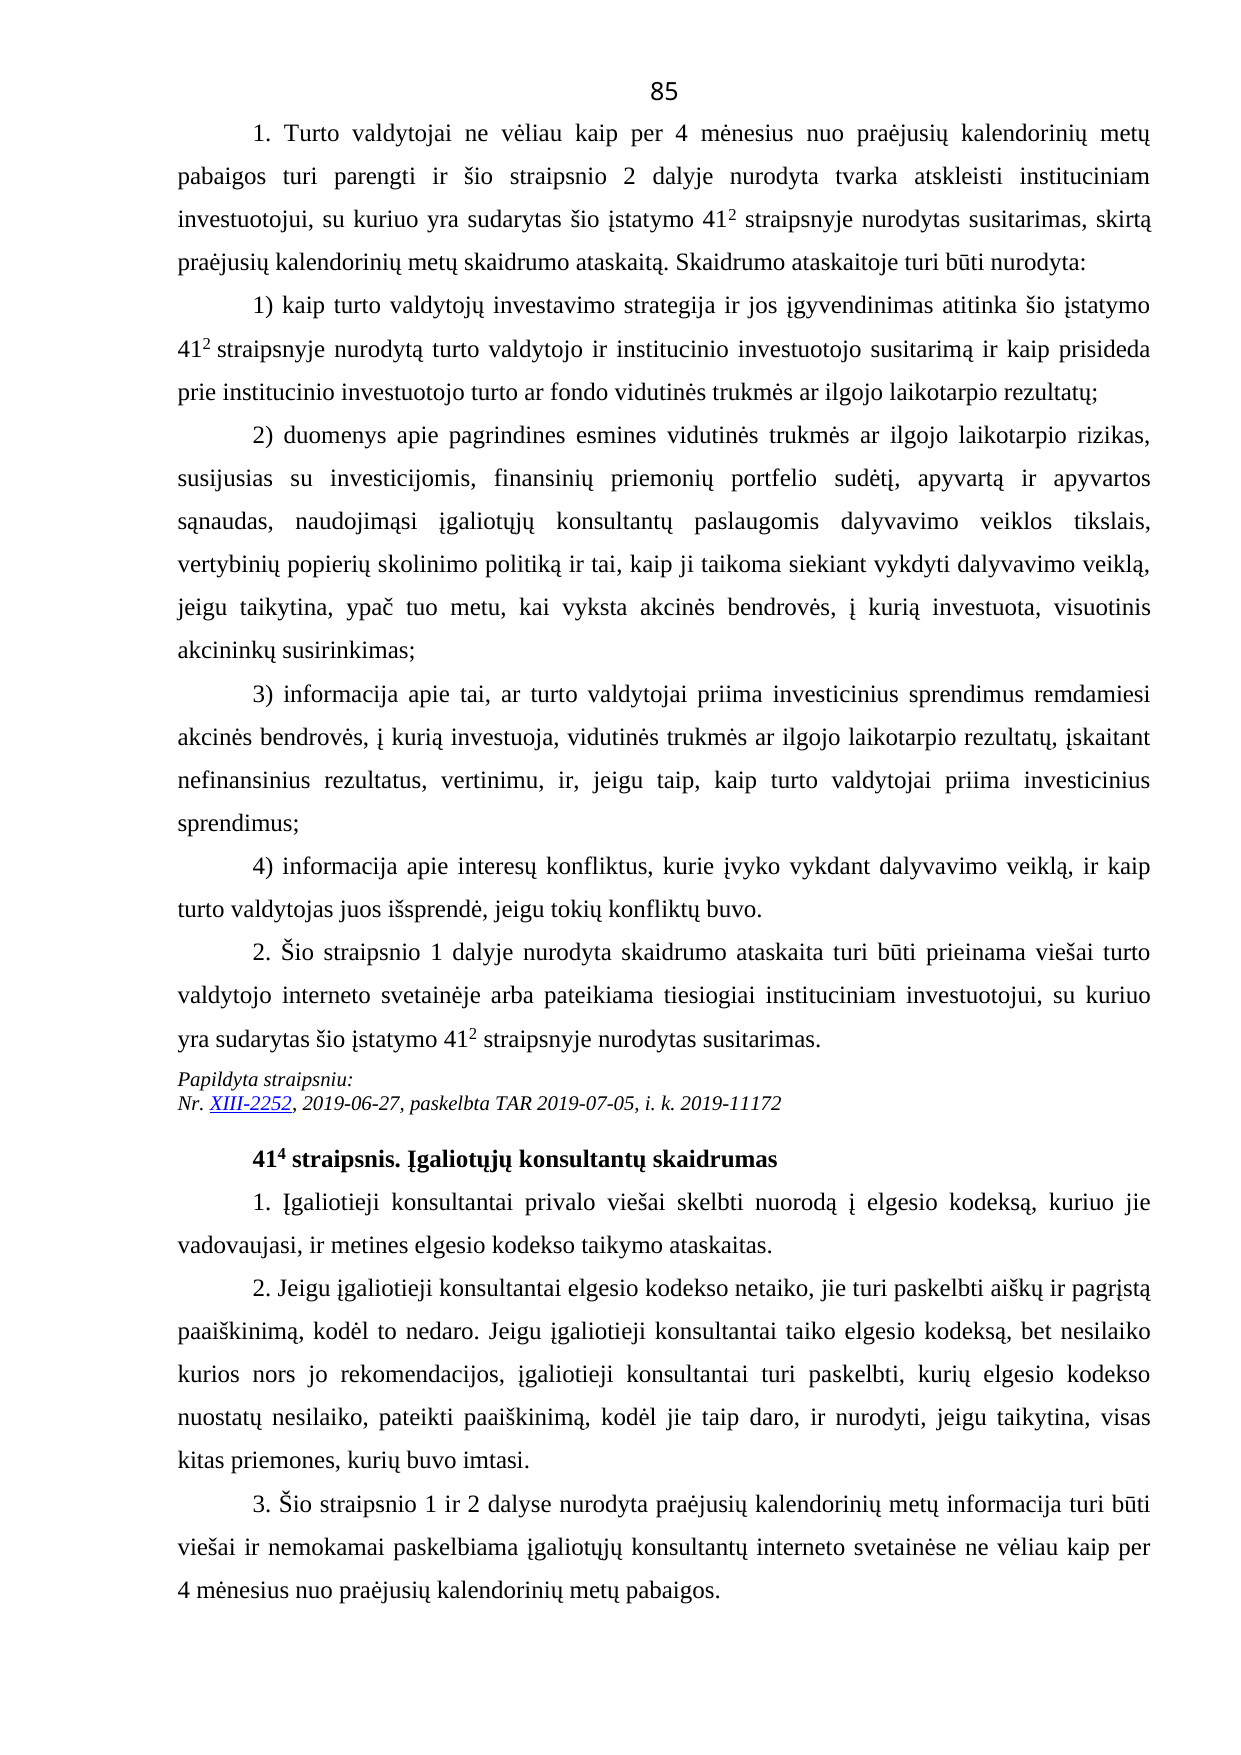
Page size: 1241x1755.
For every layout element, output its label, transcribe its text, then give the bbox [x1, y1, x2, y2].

text 1) kaip turto valdytojų investavimo strategija ir jos įgyvendinimas atitinka šio įstatymo 412 straipsnyje nurodytą turto valdytojo ir institucinio investuotojo susitarimą ir kaip prisideda prie institucinio investuotojo turto ar fondo vidutinės trukmės ar ilgojo laikotarpio rezultatų; [177, 291, 1152, 406]
text 3. Šio straipsnio 1 ir 2 dalyse nurodyta praėjusių kalendorinių metų informacija turi būti viešai ir nemokamai paskelbiama įgaliotųjų konsultantų interneto svetainėse ne vėliau kaip per 4 mėnesius nuo praėjusių kalendorinių metų pabaigos. [177, 1489, 1152, 1604]
text 2. Jeigu įgaliotieji konsultantai elgesio kodekso netaiko, jie turi paskelbti aiškų ir pagrįstą paaiškinimą, kodėl to nedaro. Jeigu įgaliotieji konsultantai taiko elgesio kodeksą, bet nesilaiko kurios nors jo rekomendacijos, įgaliotieji konsultantai turi paskelbti, kurių elgesio kodekso nuostatų nesilaiko, pateikti paaiškinimą, kodėl jie taip daro, ir nurodyti, jeigu taikytina, visas kitas priemones, kurių buvo imtasi. [177, 1273, 1152, 1474]
text 1. Įgaliotieji konsultantai privalo viešai skelbti nuorodą į elgesio kodeksą, kuriuo jie vadovaujasi, ir metines elgesio kodekso taikymo ataskaitas. [177, 1187, 1152, 1259]
text Papildyta straipsniu: [177, 1067, 1152, 1091]
text 3) informacija apie tai, ar turto valdytojai priima investicinius sprendimus remdamiesi akcinės bendrovės, į kurią investuoja, vidutinės trukmės ar ilgojo laikotarpio rezultatų, įskaitant nefinansinius rezultatus, vertinimu, ir, jeigu taip, kaip turto valdytojai priima investicinius sprendimus; [177, 679, 1152, 837]
text 414 straipsnis. Įgaliotųjų konsultantų skaidrumas [177, 1144, 1152, 1172]
text 1. Turto valdytojai ne vėliau kaip per 4 mėnesius nuo praėjusių kalendorinių metų pabaigos turi parengti ir šio straipsnio 2 dalyje nurodyta tvarka atskleisti instituciniam investuotojui, su kuriuo yra sudarytas šio įstatymo 412 straipsnyje nurodytas susitarimas, skirtą praėjusių kalendorinių metų skaidrumo ataskaitą. Skaidrumo ataskaitoje turi būti nurodyta: [177, 118, 1152, 276]
text 2) duomenys apie pagrindines esmines vidutinės trukmės ar ilgojo laikotarpio rizikas, susijusias su investicijomis, finansinių priemonių portfelio sudėtį, apyvartą ir apyvartos sąnaudas, naudojimąsi įgaliotųjų konsultantų paslaugomis dalyvavimo veiklos tikslais, vertybinių popierių skolinimo politiką ir tai, kaip ji taikoma siekiant vykdyti dalyvavimo veiklą, jeigu taikytina, ypač tuo metu, kai vyksta akcinės bendrovės, į kurią investuota, visuotinis akcininkų susirinkimas; [177, 420, 1152, 664]
text 4) informacija apie interesų konfliktus, kurie įvyko vykdant dalyvavimo veiklą, ir kaip turto valdytojas juos išsprendė, jeigu tokių konfliktų buvo. [177, 851, 1152, 923]
text Nr. XIII-2252, 2019-06-27, paskelbta TAR 2019-07-05, i. k. 2019-11172 [177, 1091, 1152, 1115]
text 2. Šio straipsnio 1 dalyje nurodyta skaidrumo ataskaita turi būti prieinama viešai turto valdytojo interneto svetainėje arba pateikiama tiesiogiai instituciniam investuotojui, su kuriuo yra sudarytas šio įstatymo 412 straipsnyje nurodytas susitarimas. [177, 937, 1152, 1052]
